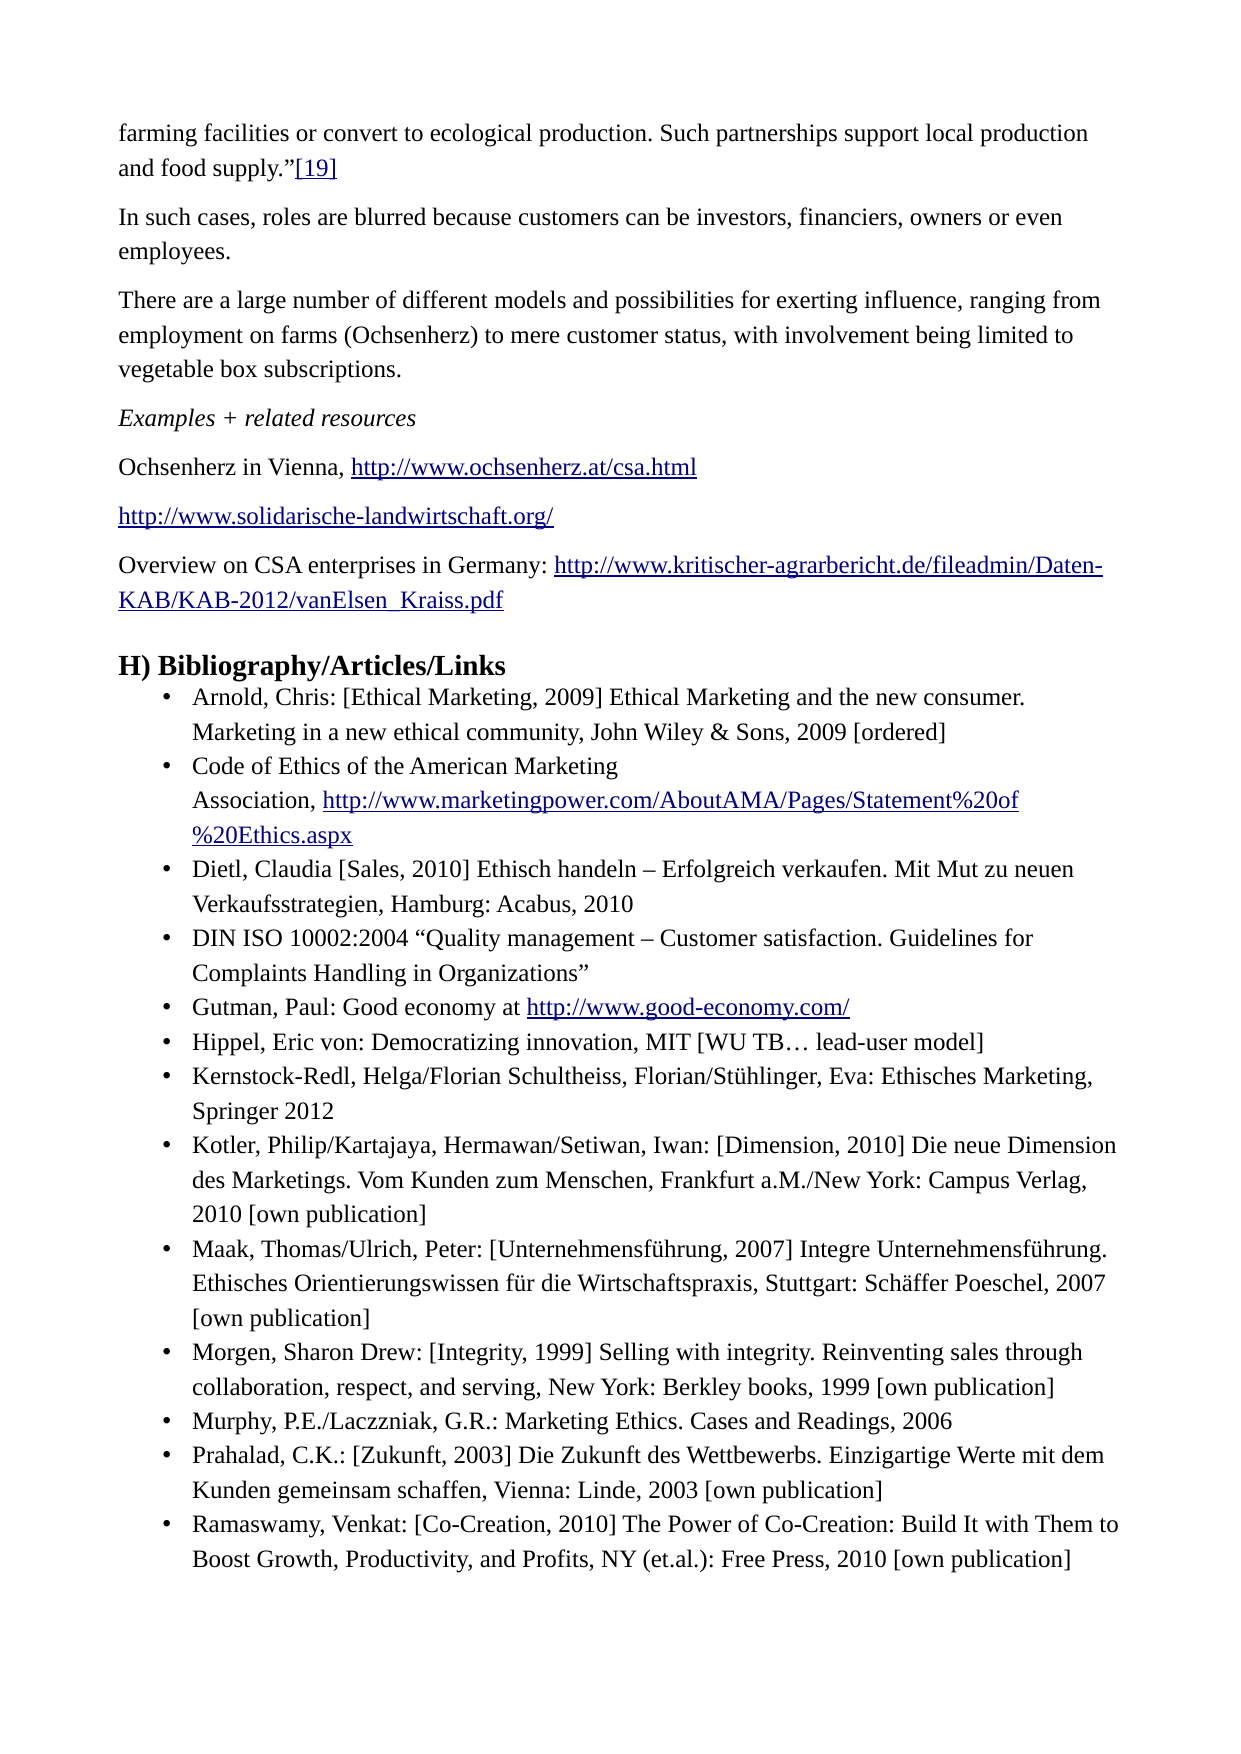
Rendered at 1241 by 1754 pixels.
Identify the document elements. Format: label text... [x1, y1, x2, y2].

list Prahalad, C.K.: [Zukunft, 2003] Die Zukunft des Wettbewerbs. Einzigartige Werte mit dem Kunden gemeinsam schaffen, Vienna: Linde, 2003 [own publication] [162, 1441, 1122, 1504]
text http://www.solidarische-landwirtschaft.org/ [118, 501, 1122, 530]
text Examples + related resources [118, 403, 1122, 432]
list Ramaswamy, Venkat: [Co-Creation, 2010] The Power of Co-Creation: Build It with Them to Boost Growth, Productivity, and Profits, NY (et.al.): Free Press, 2010 [own publication] [162, 1509, 1122, 1573]
list Gutman, Paul: Good economy at http://www.good-economy.com/ [162, 992, 1122, 1021]
text In such cases, roles are blurred because customers can be investors, financiers, owners or even employees. [118, 202, 1122, 265]
list Arnold, Chris: [Ethical Marketing, 2009] Ethical Marketing and the new consumer. Marketing in a new ethical community, John Wiley & Sons, 2009 [ordered] [162, 682, 1122, 745]
text farming facilities or convert to ecological production. Such partnerships support local production and food supply.”[19] [118, 118, 1122, 181]
list Hippel, Eric von: Democratizing innovation, MIT [WU TB… lead-user model] [162, 1027, 1122, 1056]
list Murphy, P.E./Laczzniak, G.R.: Marketing Ethics. Cases and Readings, 2006 [162, 1406, 1122, 1435]
text Overview on CSA enterprises in Germany: http://www.kritischer-agrarbericht.de/fileadmin/Daten-KAB/KAB-2012/vanElsen_Kraiss.pdf [118, 550, 1122, 614]
list Kernstock-Redl, Helga/Florian Schultheiss, Florian/Stühlinger, Eva: Ethisches Marketing, Springer 2012 [162, 1061, 1122, 1124]
list Dietl, Claudia [Sales, 2010] Ethisch handeln – Erfolgreich verkaufen. Mit Mut zu neuen Verkaufsstrategien, Hamburg: Acabus, 2010 [162, 854, 1122, 918]
list Maak, Thomas/Ulrich, Peter: [Unternehmensführung, 2007] Integre Unternehmensführung. Ethisches Orientierungswissen für die Wirtschaftspraxis, Stuttgart: Schäffer Poeschel, 2007 [own publication] [162, 1234, 1122, 1331]
list Kotler, Philip/Kartajaya, Hermawan/Setiwan, Iwan: [Dimension, 2010] Die neue Dimension des Marketings. Vom Kunden zum Menschen, Frankfurt a.M./New York: Campus Verlag, 2010 [own publication] [162, 1130, 1122, 1228]
list DIN ISO 10002:2004 “Quality management – Customer satisfaction. Guidelines for Complaints Handling in Organizations” [162, 923, 1122, 987]
list Code of Ethics of the American Marketing Association, http://www.marketingpower.com/AboutAMA/Pages/Statement%20of%20Ethics.aspx [162, 751, 1122, 849]
text Ochsenherz in Vienna, http://www.ochsenherz.at/csa.html [118, 452, 1122, 481]
text There are a large number of different models and possibilities for exerting influence, ranging from employment on farms (Ochsenherz) to mere customer status, with involvement being limited to vegetable box subscriptions. [118, 285, 1122, 383]
subtitle H) Bibliography/Articles/Links [118, 648, 1122, 682]
list Morgen, Sharon Drew: [Integrity, 1999] Selling with integrity. Reinventing sales through collaboration, respect, and serving, New York: Berkley books, 1999 [own publication] [162, 1337, 1122, 1400]
